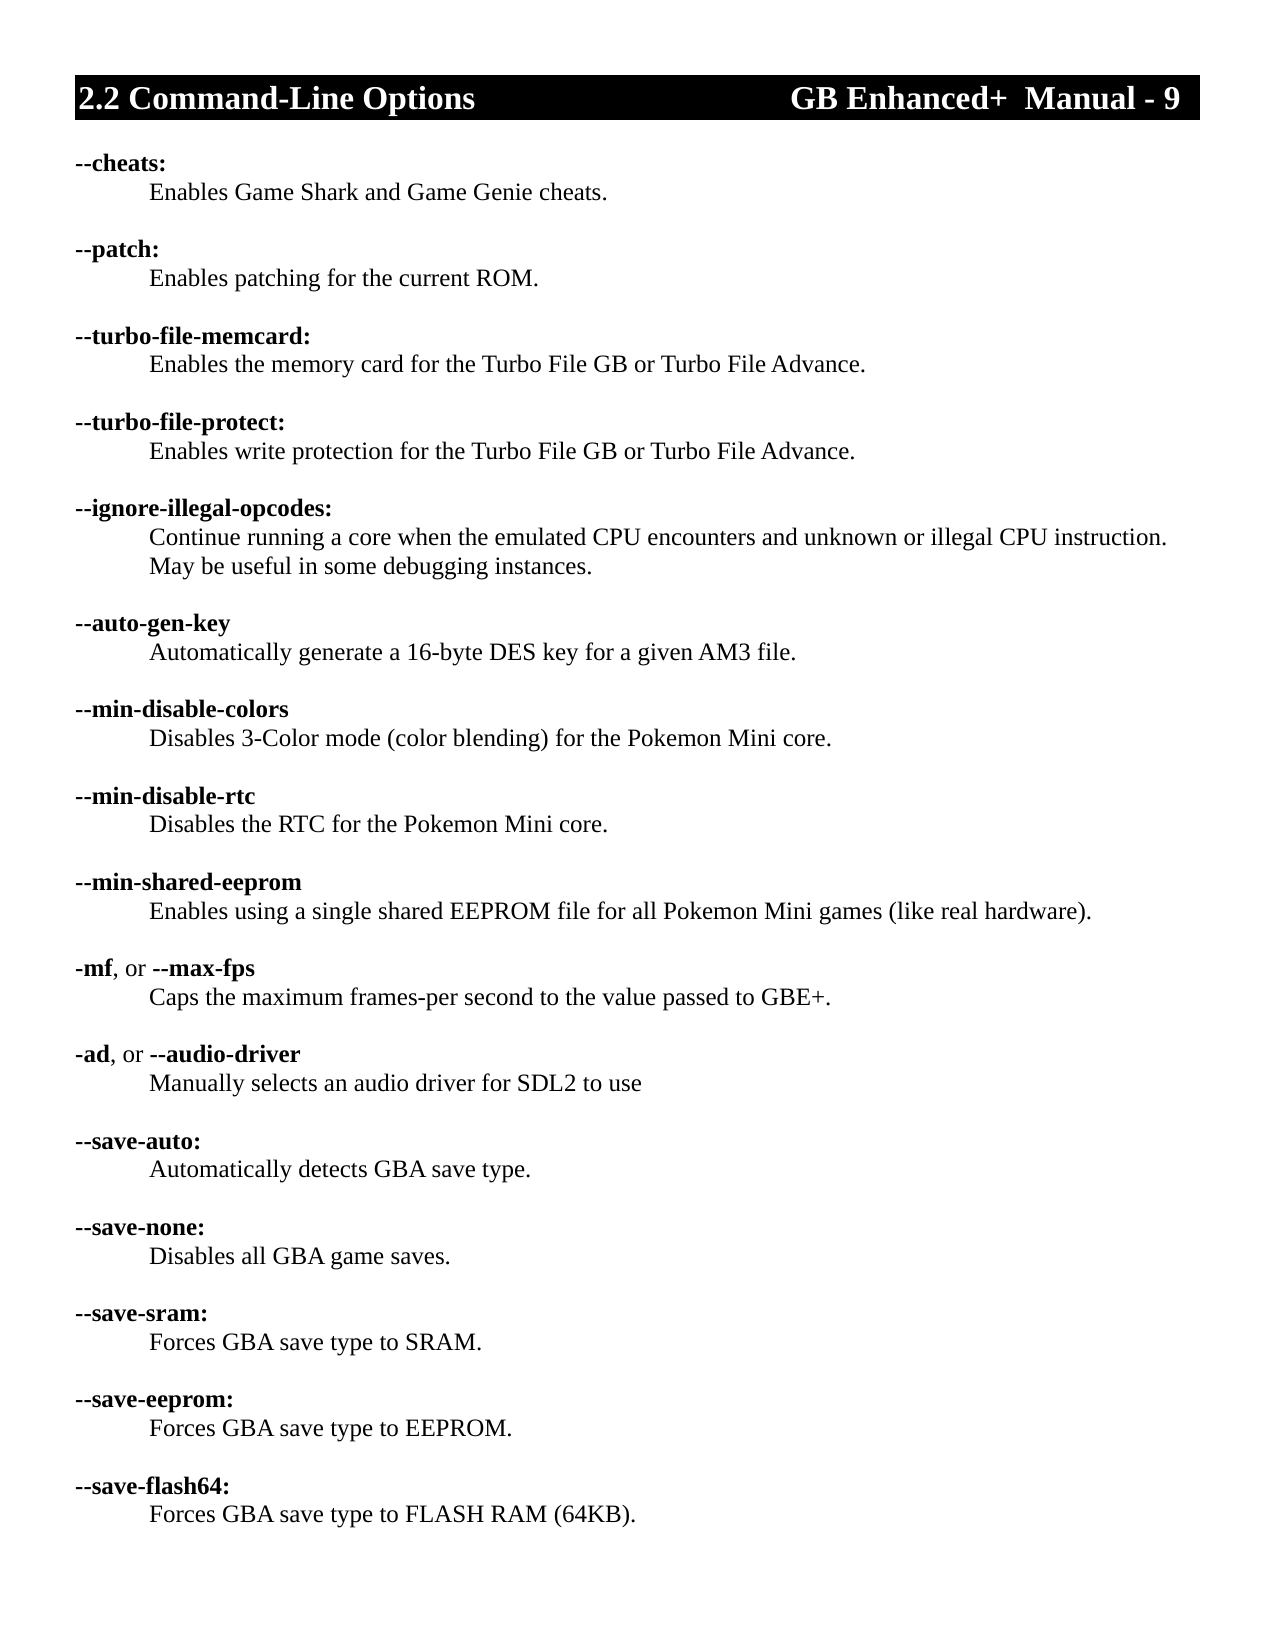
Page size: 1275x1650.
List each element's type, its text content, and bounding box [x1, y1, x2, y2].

text --patch: [75, 234, 1200, 263]
text Manually selects an audio driver for SDL2 to use [75, 1068, 1200, 1097]
text Automatically generate a 16-byte DES key for a given AM3 file. [75, 637, 1200, 666]
text --min-disable-rtc [75, 781, 1200, 809]
text Forces GBA save type to EEPROM. [75, 1413, 1200, 1442]
text Enables patching for the current ROM. [75, 263, 1200, 292]
text -mf, or --max-fps [75, 953, 1200, 982]
text --turbo-file-memcard: [75, 321, 1200, 349]
text Disables 3-Color mode (color blending) for the Pokemon Mini core. [75, 723, 1200, 752]
text Disables all GBA game saves. [75, 1241, 1200, 1269]
text --turbo-file-protect: [75, 407, 1200, 436]
text Enables Game Shark and Game Genie cheats. [75, 177, 1200, 206]
text Enables write protection for the Turbo File GB or Turbo File Advance. [75, 436, 1200, 464]
text Disables the RTC for the Pokemon Mini core. [75, 809, 1200, 838]
text Enables the memory card for the Turbo File GB or Turbo File Advance. [75, 349, 1200, 378]
text Caps the maximum frames-per second to the value passed to GBE+. [75, 982, 1200, 1011]
text Forces GBA save type to FLASH RAM (64KB). [75, 1499, 1200, 1528]
text --save-none: [75, 1212, 1200, 1241]
text --cheats: [75, 148, 1200, 177]
text --save-eeprom: [75, 1384, 1200, 1413]
text Automatically detects GBA save type. [75, 1154, 1200, 1183]
text --save-flash64: [75, 1471, 1200, 1499]
text Forces GBA save type to SRAM. [75, 1327, 1200, 1356]
text --save-sram: [75, 1298, 1200, 1327]
text Enables using a single shared EEPROM file for all Pokemon Mini games (like real hardware). [75, 896, 1200, 924]
text --save-auto: [75, 1126, 1200, 1154]
text Continue running a core when the emulated CPU encounters and unknown or illegal CPU instruction. May be useful in some debugging instances. [75, 522, 1200, 579]
text --auto-gen-key [75, 608, 1200, 637]
text -ad, or --audio-driver [75, 1039, 1200, 1068]
text --min-disable-colors [75, 694, 1200, 723]
text --min-shared-eeprom [75, 867, 1200, 896]
text 2.2 Command-Line Options GB Enhanced+ Manual - 9 [75, 75, 1200, 119]
text --ignore-illegal-opcodes: [75, 493, 1200, 522]
